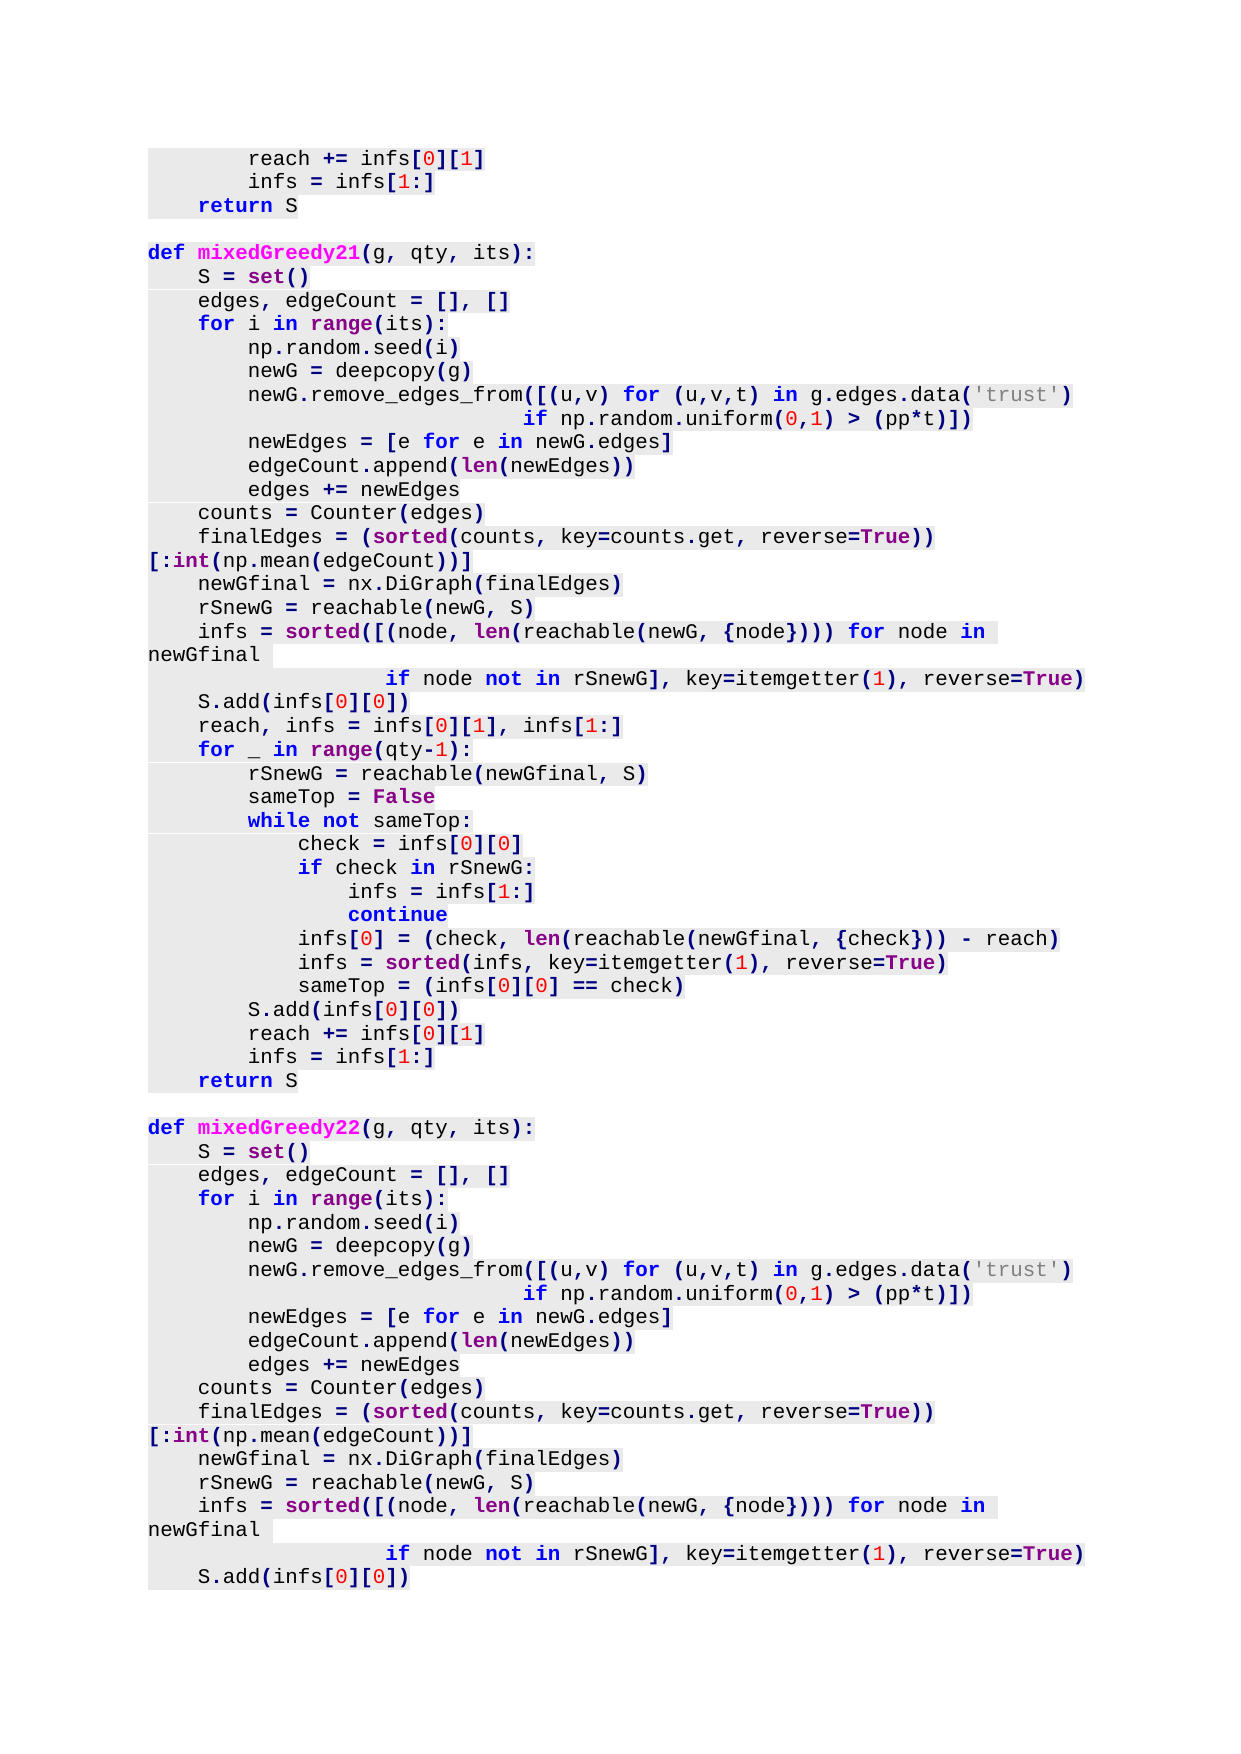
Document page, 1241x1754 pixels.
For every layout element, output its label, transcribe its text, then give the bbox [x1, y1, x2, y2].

text for _ in range(qty-1): [148, 739, 1092, 762]
text check = infs[0][0] [148, 833, 1092, 857]
text sameTop = False [148, 786, 1092, 810]
text infs = sorted([(node, len(reachable(newG, {node}))) for node in newGfinal [148, 1496, 1092, 1543]
text finalEdges = (sorted(counts, key=counts.get, reverse=True))[:int(np.mean(edgeCount))] [148, 526, 1092, 573]
text edges += newEdges [148, 479, 1092, 502]
text newG = deepcopy(g) [148, 1235, 1092, 1259]
text edges += newEdges [148, 1354, 1092, 1377]
text infs = infs[1:] [148, 881, 1092, 904]
text if np.random.uniform(0,1) > (pp*t)]) [148, 408, 1092, 431]
text S.add(infs[0][0]) [148, 692, 1092, 715]
text newG.remove_edges_from([(u,v) for (u,v,t) in g.edges.data('trust') [148, 1259, 1092, 1283]
text edgeCount.append(len(newEdges)) [148, 1330, 1092, 1354]
text if node not in rSnewG], key=itemgetter(1), reverse=True) [148, 668, 1092, 692]
text counts = Counter(edges) [148, 1377, 1092, 1401]
text edges, edgeCount = [], [] [148, 289, 1092, 313]
text if np.random.uniform(0,1) > (pp*t)]) [148, 1283, 1092, 1306]
text np.random.seed(i) [148, 1212, 1092, 1235]
text rSnewG = reachable(newG, S) [148, 597, 1092, 621]
text if node not in rSnewG], key=itemgetter(1), reverse=True) [148, 1543, 1092, 1566]
text while not sameTop: [148, 810, 1092, 833]
text S = set() [148, 1141, 1092, 1164]
text newGfinal = nx.DiGraph(finalEdges) [148, 1448, 1092, 1472]
text edges, edgeCount = [], [] [148, 1164, 1092, 1188]
text infs = sorted([(node, len(reachable(newG, {node}))) for node in newGfinal [148, 621, 1092, 668]
text infs = infs[1:] [148, 1046, 1092, 1070]
text newG = deepcopy(g) [148, 361, 1092, 384]
text infs = sorted(infs, key=itemgetter(1), reverse=True) [148, 952, 1092, 975]
text infs[0] = (check, len(reachable(newGfinal, {check})) - reach) [148, 928, 1092, 952]
text np.random.seed(i) [148, 337, 1092, 361]
text finalEdges = (sorted(counts, key=counts.get, reverse=True))[:int(np.mean(edgeCount))] [148, 1401, 1092, 1448]
text def mixedGreedy21(g, qty, its): [148, 242, 1092, 266]
text edgeCount.append(len(newEdges)) [148, 455, 1092, 479]
text for i in range(its): [148, 1188, 1092, 1212]
text counts = Counter(edges) [148, 502, 1092, 526]
text reach += infs[0][1] [148, 148, 1092, 171]
text infs = infs[1:] [148, 171, 1092, 195]
text for i in range(its): [148, 313, 1092, 337]
text continue [148, 904, 1092, 928]
text newEdges = [e for e in newG.edges] [148, 431, 1092, 455]
text reach, infs = infs[0][1], infs[1:] [148, 715, 1092, 739]
text rSnewG = reachable(newGfinal, S) [148, 762, 1092, 786]
text sameTop = (infs[0][0] == check) [148, 975, 1092, 999]
text return S [148, 1070, 1092, 1093]
text return S [148, 195, 1092, 219]
text S.add(infs[0][0]) [148, 999, 1092, 1023]
text newG.remove_edges_from([(u,v) for (u,v,t) in g.edges.data('trust') [148, 384, 1092, 408]
text if check in rSnewG: [148, 857, 1092, 881]
text newGfinal = nx.DiGraph(finalEdges) [148, 573, 1092, 597]
text def mixedGreedy22(g, qty, its): [148, 1117, 1092, 1141]
text rSnewG = reachable(newG, S) [148, 1472, 1092, 1496]
text S.add(infs[0][0]) [148, 1566, 1092, 1590]
text S = set() [148, 266, 1092, 289]
text reach += infs[0][1] [148, 1023, 1092, 1046]
text newEdges = [e for e in newG.edges] [148, 1306, 1092, 1330]
